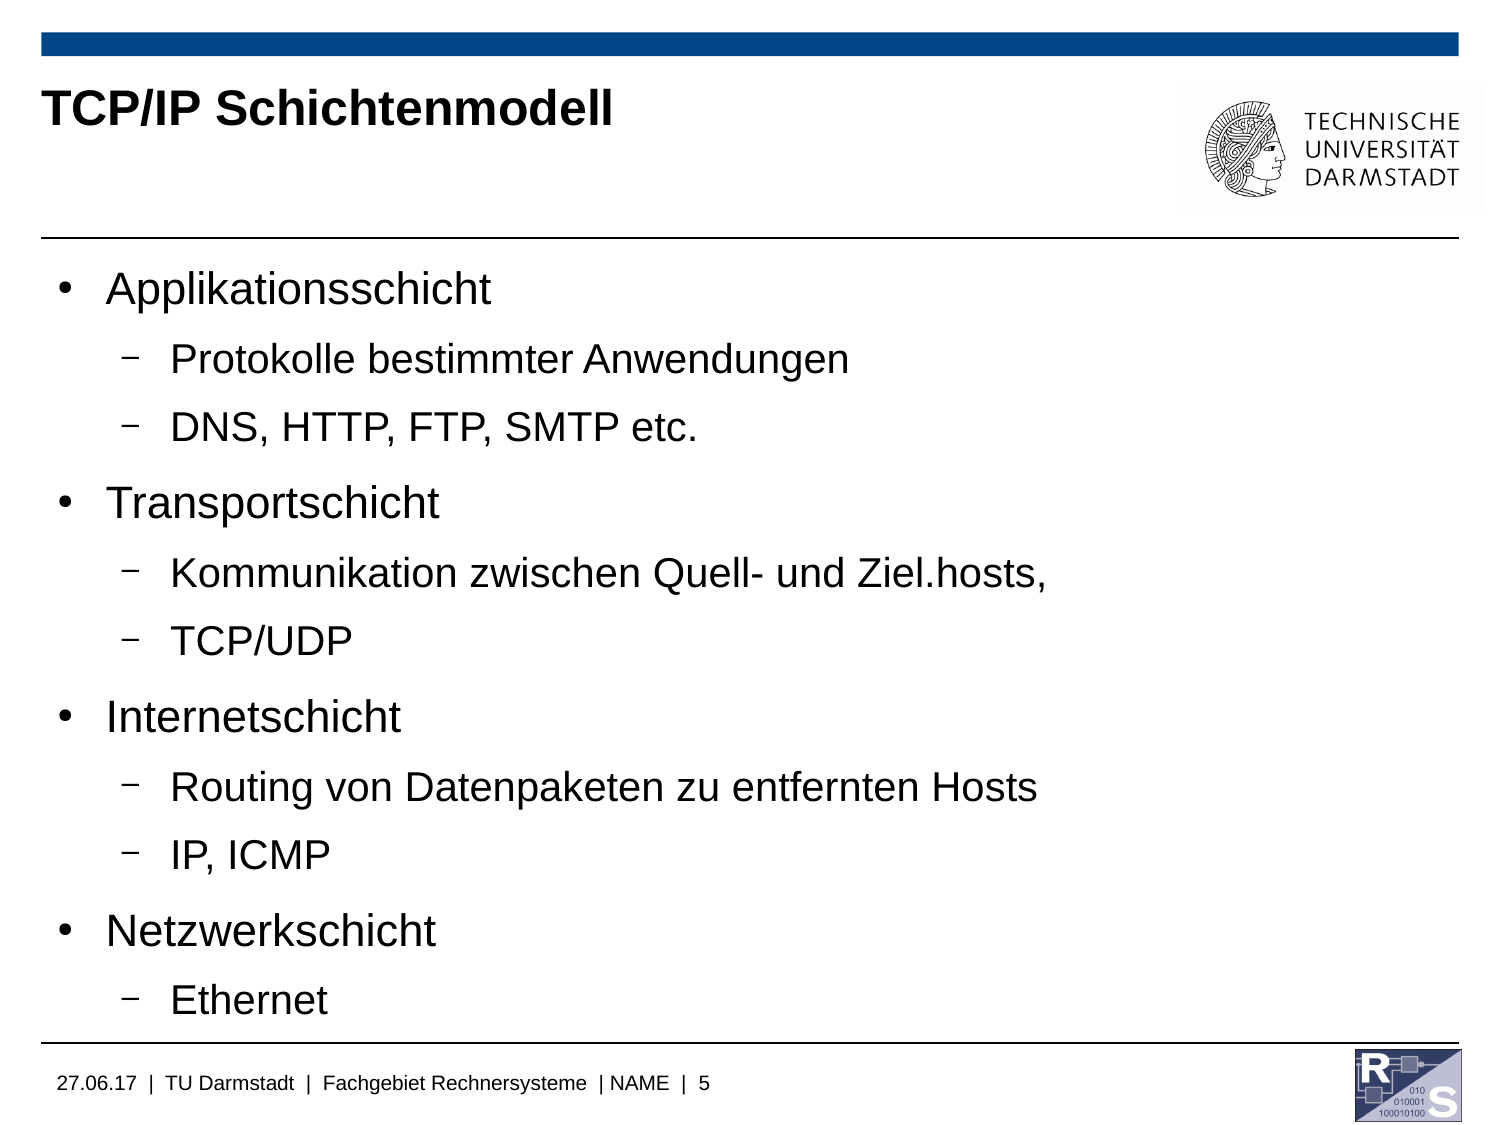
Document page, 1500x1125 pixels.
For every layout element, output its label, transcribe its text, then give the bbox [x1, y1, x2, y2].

title TCP/IP Schichtenmodell [41, 32, 1131, 183]
picture [1355, 1049, 1462, 1122]
list Applikationsschicht Protokolle bestimmter Anwendungen DNS, HTTP, FTP, SMTP etc. Transportschicht Kommunikation zwischen Quell- und Ziel.hosts, TCP/UDP Internetschicht Routing von Datenpaketen zu entfernten Hosts IP, ICMP Netzwerkschicht Ethernet [41, 263, 1455, 1032]
